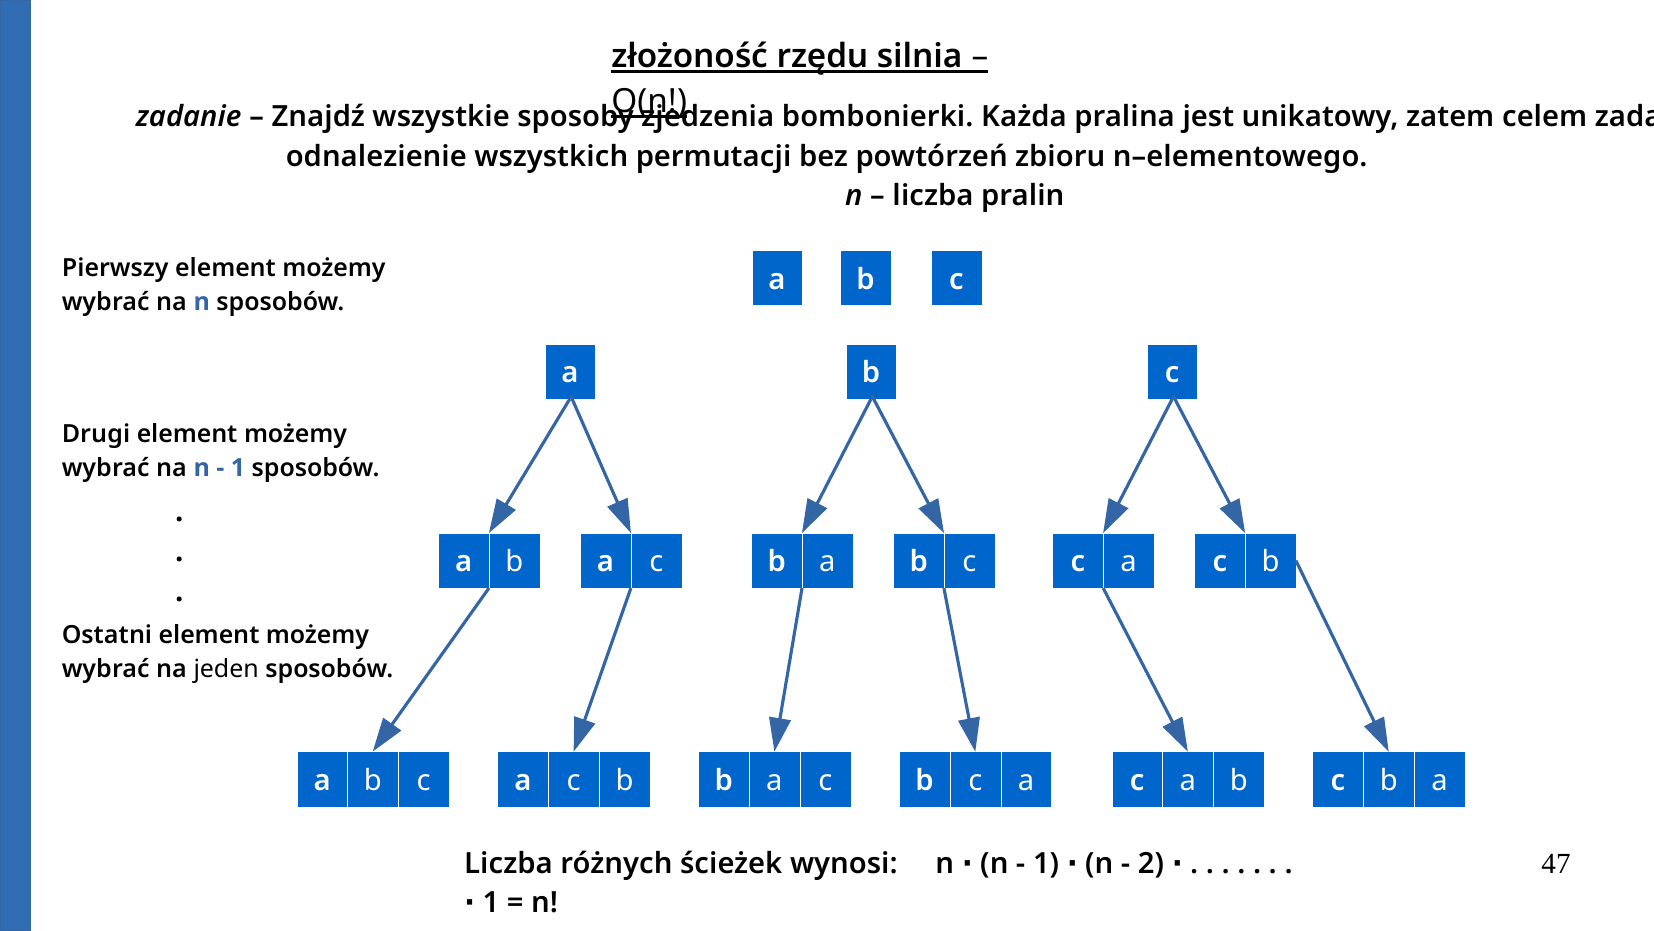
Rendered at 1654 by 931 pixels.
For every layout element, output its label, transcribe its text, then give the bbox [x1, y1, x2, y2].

table_header b [847, 345, 896, 399]
table_header c [1195, 534, 1245, 588]
table_header c [1148, 345, 1197, 399]
table_header a [753, 251, 802, 305]
table_header a [581, 534, 631, 588]
table_header a [803, 534, 853, 588]
text_box Ostatni element możemy wybrać na jeden sposobów. [47, 608, 419, 687]
table_header a [1415, 752, 1465, 807]
table_header a [1002, 752, 1051, 807]
table_header c [399, 752, 449, 807]
text_box zadanie – Znajdź wszystkie sposoby zjedzenia bombonierki. Każda pralina jest unikatowy, zatem celem zadania jest odnalezienie wszystkich permutacji bez powtórzeń zbioru n–elementowego. n – liczba pralin [121, 87, 1604, 213]
text_box . . . [160, 482, 195, 608]
table_header c [1113, 752, 1162, 807]
table_header a [1163, 752, 1213, 807]
text_box Pierwszy element możemy wybrać na n sposobów. [47, 242, 419, 321]
table_header a [546, 345, 595, 399]
table_header c [632, 534, 682, 588]
table_header c [932, 251, 982, 305]
table_header a [298, 752, 347, 807]
table_header c [801, 752, 851, 807]
table_header b [1246, 534, 1296, 588]
table_header c [945, 534, 995, 588]
table_header b [348, 752, 398, 807]
text_box Drugi element możemy wybrać na n - 1 sposobów. [47, 408, 419, 486]
text_box złożoność rzędu silnia – O(n!) [596, 24, 1057, 87]
table_header a [750, 752, 800, 807]
table_header a [498, 752, 548, 807]
table_header b [752, 534, 802, 588]
table_header b [600, 752, 650, 807]
table_header a [1104, 534, 1154, 588]
table_header b [1214, 752, 1264, 807]
table_header b [894, 534, 944, 588]
text_box [0, 0, 31, 931]
table_header b [699, 752, 749, 807]
table_header b [490, 534, 540, 588]
table_header b [900, 752, 950, 807]
table_header b [1364, 752, 1414, 807]
text_box Liczba różnych ścieżek wynosi: n ⋅ (n - 1) ⋅ (n - 2) ⋅ . . . . . . . ⋅ 1 = n! [449, 834, 1311, 890]
table_header c [549, 752, 599, 807]
table_header c [951, 752, 1001, 807]
table_header a [439, 534, 489, 588]
table_header c [1313, 752, 1363, 807]
table_header b [841, 251, 891, 305]
table_header c [1053, 534, 1103, 588]
